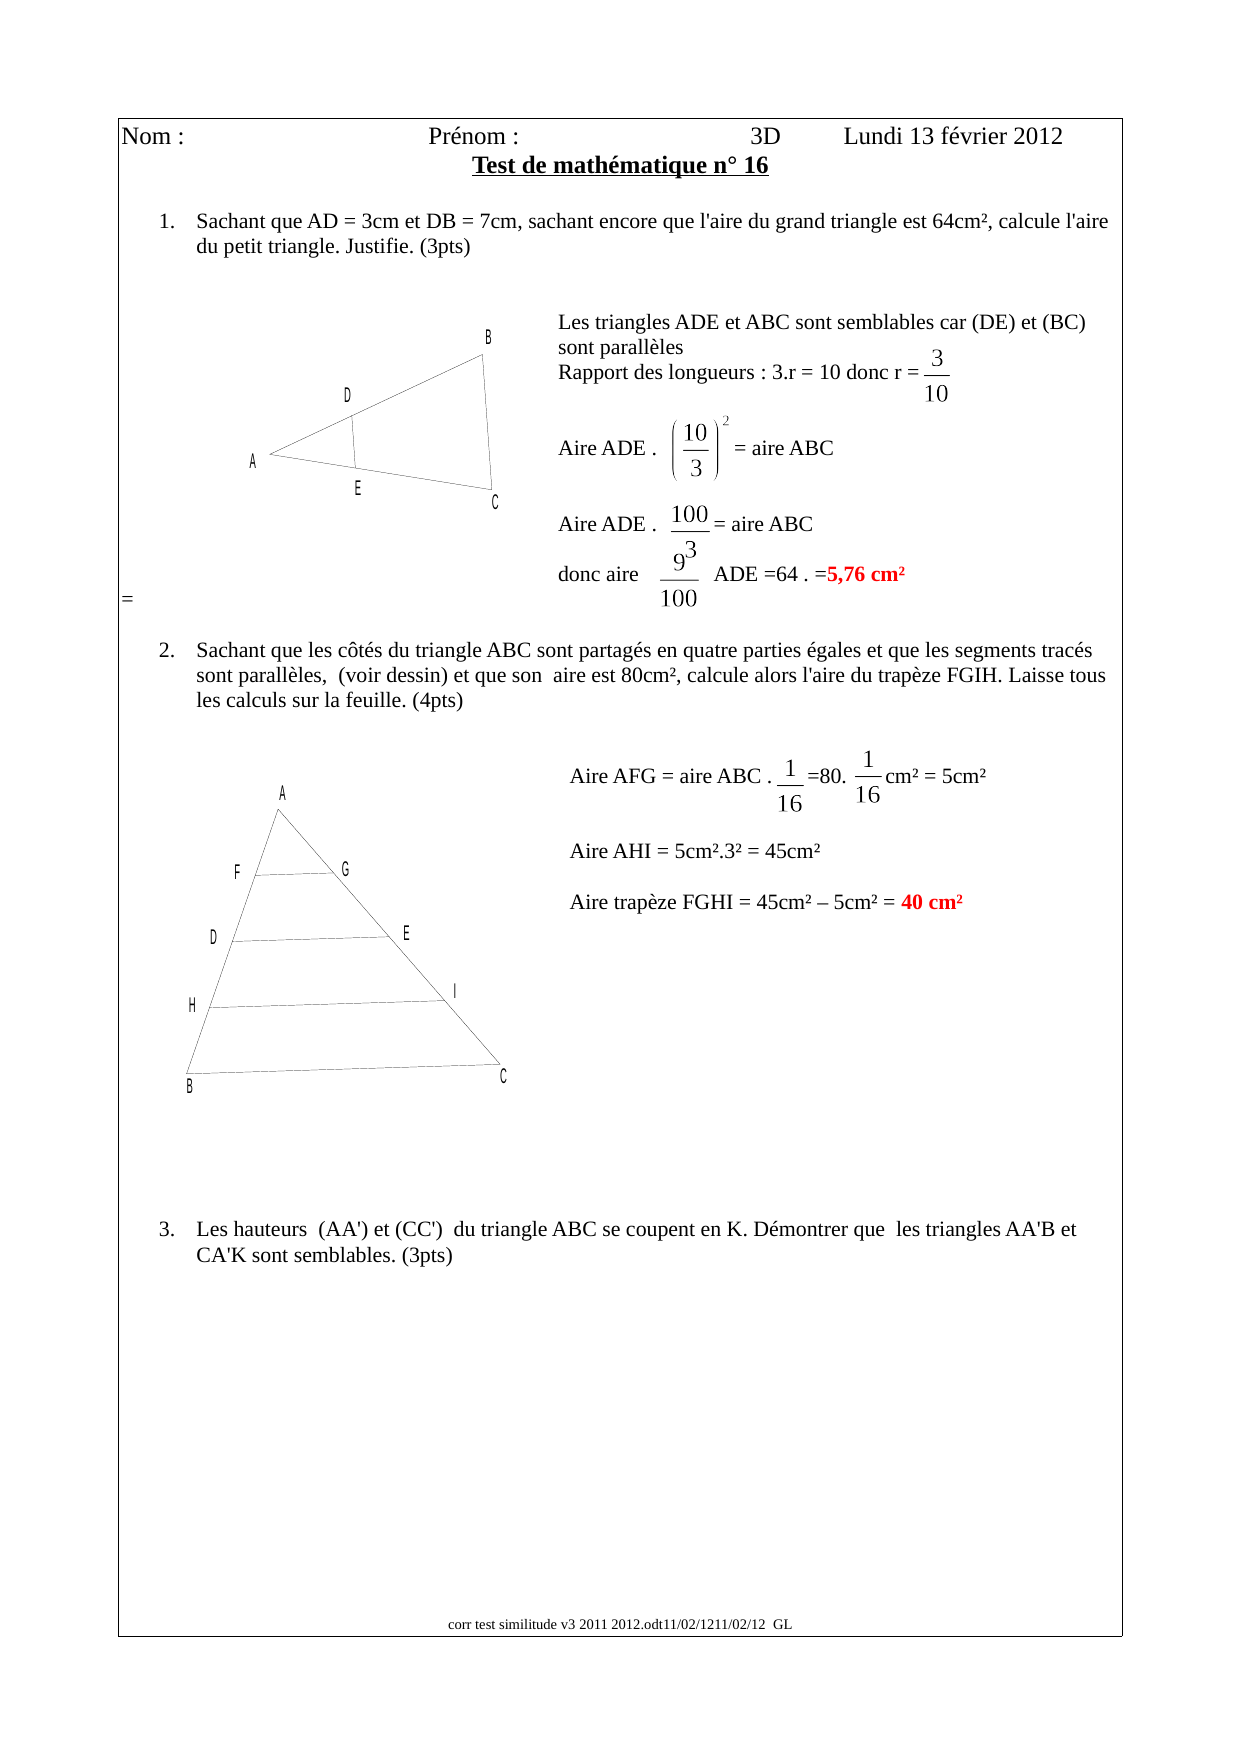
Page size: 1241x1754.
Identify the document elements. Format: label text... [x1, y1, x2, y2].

text Aire trapèze FGHI = 45cm² – 5cm² = 40 cm² [349, 889, 1119, 914]
text Les triangles ADE et ABC sont semblables car (DE) et (BC) sont parallèles [121, 309, 1119, 359]
text Aire ADE . [489, 435, 672, 460]
text [354, 435, 489, 460]
text = [121, 586, 1119, 611]
text [121, 838, 267, 863]
text Aire AFG = aire ABC . =80. cm² = 5cm² [121, 763, 1119, 788]
list Sachant que les côtés du triangle ABC sont partagés en quatre parties égales et que les segments tracés sont parallèles, (voir dessin) et que son aire est 80cm², calcule alors l'aire du trapèze FGIH. Laisse tous les calculs sur la feuille. (4pts) [159, 637, 1119, 712]
text = aire ABC [719, 435, 1119, 460]
text Aire ADE . = aire ABC [121, 511, 1119, 536]
text [273, 435, 354, 460]
list Les hauteurs (AA') et (CC') du triangle ABC se coupent en K. Démontrer que les triangles AA'B et CA'K sont semblables. (3pts) [159, 1216, 1119, 1267]
text [121, 359, 470, 384]
text Aire AHI = 5cm².3² = 45cm² [305, 838, 1119, 863]
text [121, 889, 250, 914]
text donc aire ADE =64 . =5,76 cm² [121, 561, 1119, 586]
text [674, 435, 717, 460]
text Rapport des longueurs : 3.r = 10 donc r = [483, 359, 1119, 384]
text [260, 838, 323, 863]
list Sachant que AD = 3cm et DB = 7cm, sachant encore que l'aire du grand triangle est 64cm², calcule l'aire du petit triangle. Justifie. (3pts) [159, 208, 1119, 258]
text [243, 889, 368, 914]
text [422, 359, 484, 384]
text [121, 435, 308, 460]
